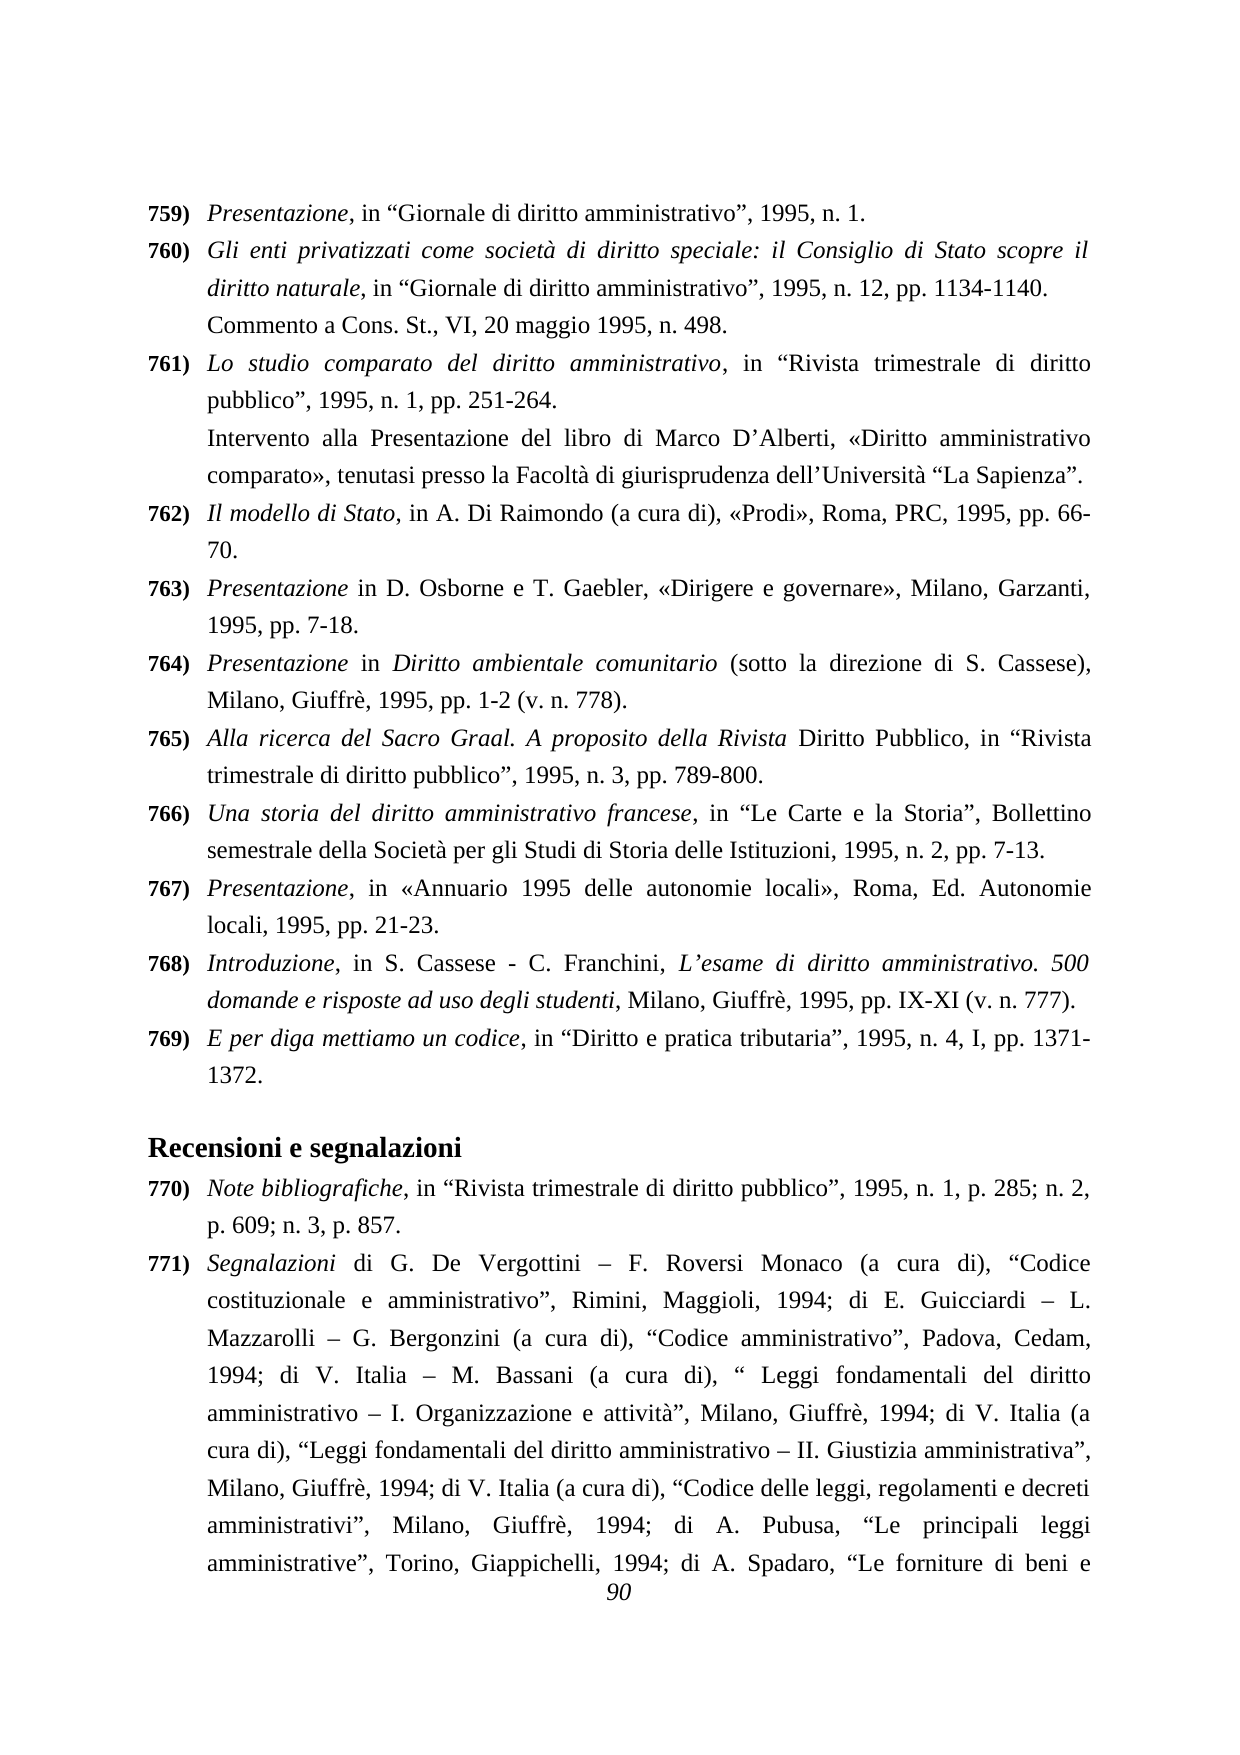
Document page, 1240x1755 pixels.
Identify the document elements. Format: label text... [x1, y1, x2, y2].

list Introduzione, in S. Cassese - C. Franchini, L’esame di diritto amministrativo. 500 domande e risposte ad uso degli studenti, Milano, Giuffrè, 1995, pp. IX-XI (v. n. 777). [148, 939, 1092, 1014]
text Intervento alla Presentazione del libro di Marco D’Alberti, «Diritto amministrativo comparato», tenutasi presso la Facoltà di giurisprudenza dell’Università “La Sapienza”. [207, 414, 1092, 489]
list Presentazione in D. Osborne e T. Gaebler, «Dirigere e governare», Milano, Garzanti, 1995, pp. 7-18. [148, 564, 1092, 639]
list Segnalazioni di G. De Vergottini – F. Roversi Monaco (a cura di), “Codice costituzionale e amministrativo”, Rimini, Maggioli, 1994; di E. Guicciardi – L. Mazzarolli – G. Bergonzini (a cura di), “Codice amministrativo”, Padova, Cedam, 1994; di V. Italia – M. Bassani (a cura di), “ Leggi fondamentali del diritto amministrativo – I. Organizzazione e attività”, Milano, Giuffrè, 1994; di V. Italia (a cura di), “Leggi fondamentali del diritto amministrativo – II. Giustizia amministrativa”, Milano, Giuffrè, 1994; di V. Italia (a cura di), “Codice delle leggi, regolamenti e decreti amministrativi”, Milano, Giuffrè, 1994; di A. Pubusa, “Le principali leggi amministrative”, Torino, Giappichelli, 1994; di A. Spadaro, “Le forniture di beni e [148, 1239, 1092, 1576]
list E per diga mettiamo un codice, in “Diritto e pratica tributaria”, 1995, n. 4, I, pp. 1371-1372. [148, 1014, 1092, 1089]
list Note bibliografiche, in “Rivista trimestrale di diritto pubblico”, 1995, n. 1, p. 285; n. 2, p. 609; n. 3, p. 857. [148, 1164, 1092, 1239]
list Presentazione, in “Giornale di diritto amministrativo”, 1995, n. 1. [148, 189, 1092, 226]
list Una storia del diritto amministrativo francese, in “Le Carte e la Storia”, Bollettino semestrale della Società per gli Studi di Storia delle Istituzioni, 1995, n. 2, pp. 7-13. [148, 789, 1092, 864]
list Gli enti privatizzati come società di diritto speciale: il Consiglio di Stato scopre il diritto naturale, in “Giornale di diritto amministrativo”, 1995, n. 12, pp. 1134-1140. [148, 226, 1092, 301]
list Alla ricerca del Sacro Graal. A proposito della Rivista Diritto Pubblico, in “Rivista trimestrale di diritto pubblico”, 1995, n. 3, pp. 789-800. [148, 714, 1092, 789]
list Lo studio comparato del diritto amministrativo, in “Rivista trimestrale di diritto pubblico”, 1995, n. 1, pp. 251-264. [148, 339, 1092, 414]
list Il modello di Stato, in A. Di Raimondo (a cura di), «Prodi», Roma, PRC, 1995, pp. 66-70. [148, 489, 1092, 564]
text Commento a Cons. St., VI, 20 maggio 1995, n. 498. [207, 301, 1092, 339]
list Presentazione, in «Annuario 1995 delle autonomie locali», Roma, Ed. Autonomie locali, 1995, pp. 21-23. [148, 864, 1092, 939]
list Presentazione in Diritto ambientale comunitario (sotto la direzione di S. Cassese), Milano, Giuffrè, 1995, pp. 1-2 (v. n. 778). [148, 639, 1092, 714]
text Recensioni e segnalazioni [148, 1126, 1092, 1164]
